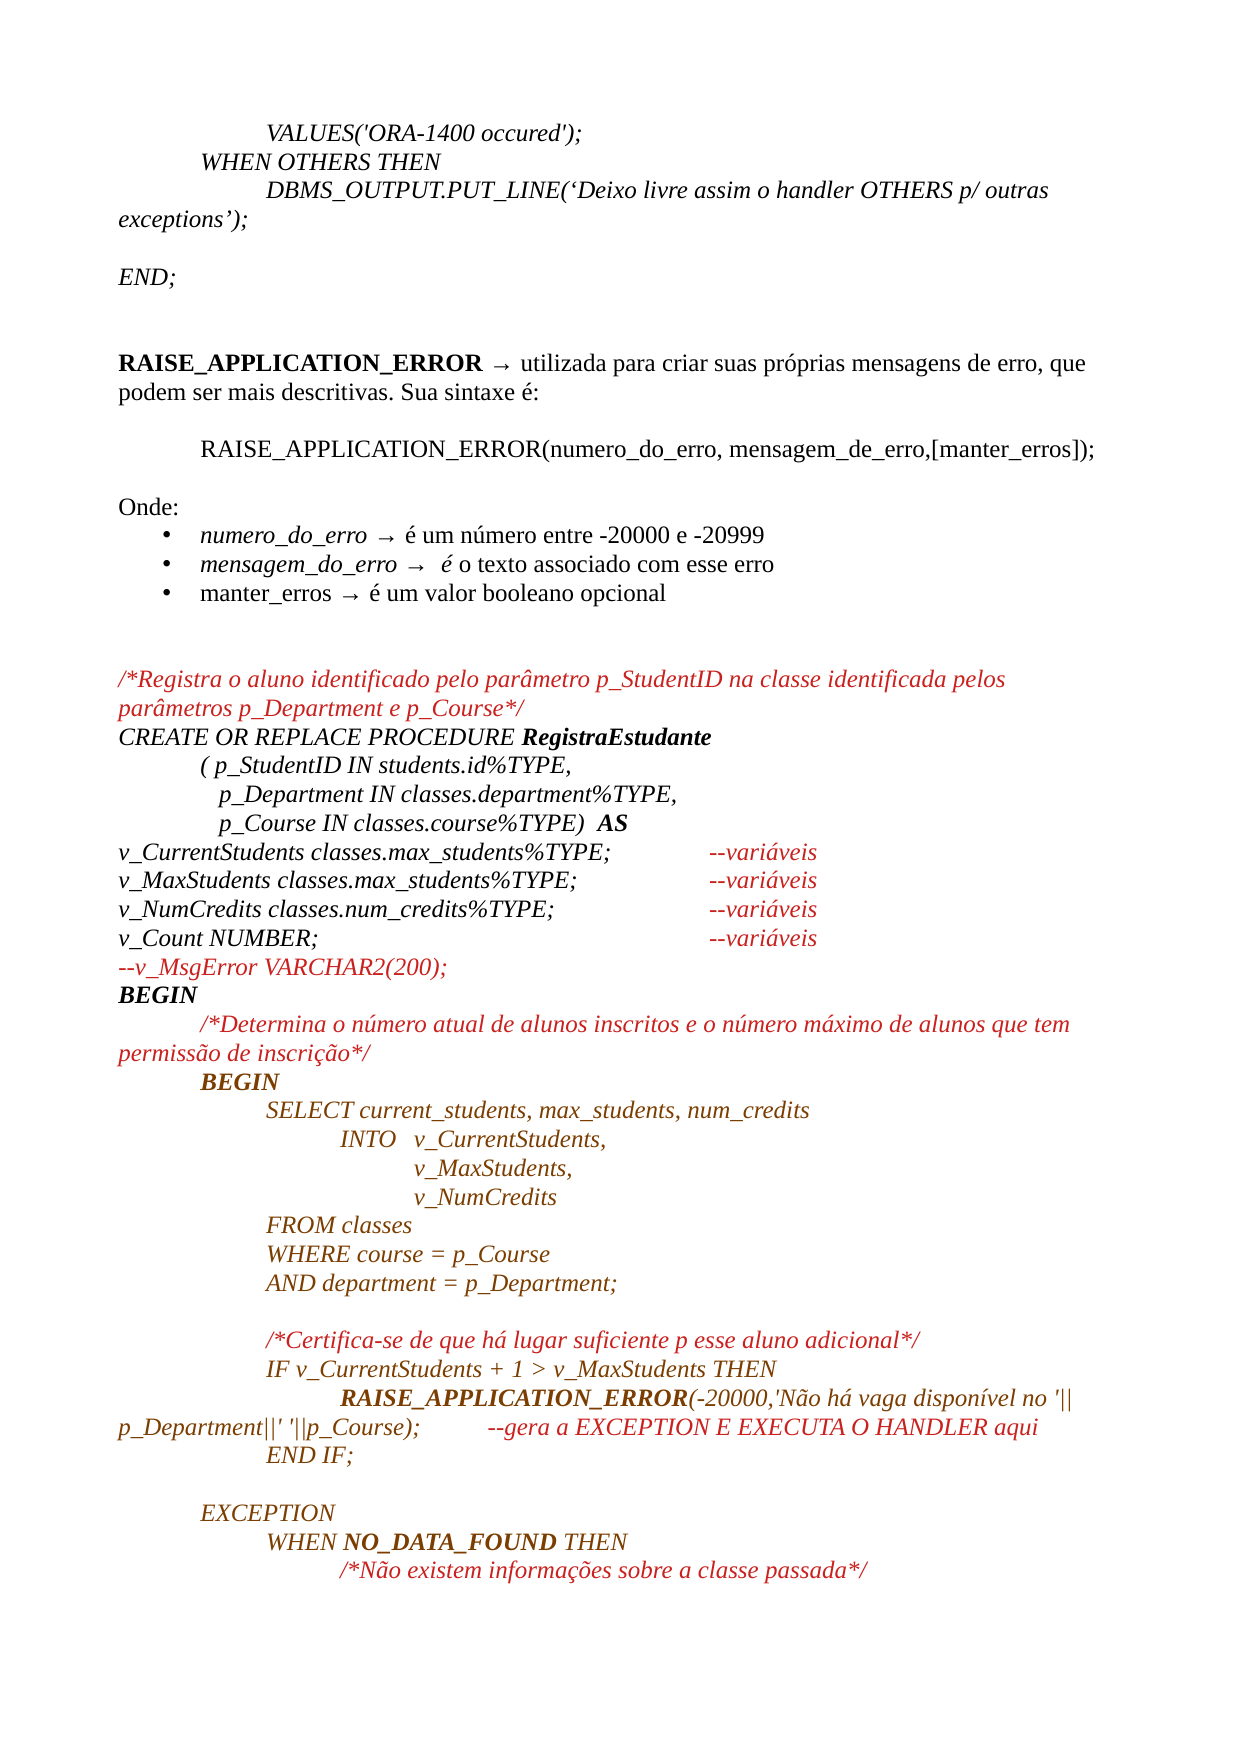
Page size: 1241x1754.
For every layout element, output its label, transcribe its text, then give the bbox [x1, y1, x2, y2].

text v_Count NUMBER; --variáveis [118, 923, 1122, 952]
text /*Determina o número atual de alunos inscritos e o número máximo de alunos que tem permissão de inscrição*/ [118, 1009, 1122, 1067]
text RAISE_APPLICATION_ERROR(numero_do_erro, mensagem_de_erro,[manter_erros]); [118, 434, 1122, 463]
text FROM classes [118, 1211, 1122, 1239]
text CREATE OR REPLACE PROCEDURE RegistraEstudante [118, 722, 1122, 751]
text v_NumCredits [118, 1182, 1122, 1211]
text p_Course IN classes.course%TYPE) AS [118, 808, 1122, 837]
text /*Registra o aluno identificado pelo parâmetro p_StudentID na classe identificada pelos parâmetros p_Department e p_Course*/ [118, 664, 1122, 722]
text WHEN OTHERS THEN [118, 147, 1122, 176]
text --v_MsgError VARCHAR2(200); [118, 952, 1122, 981]
text AND department = p_Department; [118, 1268, 1122, 1297]
list numero_do_erro → é um número entre -20000 e -20999 [162, 521, 1122, 549]
text WHERE course = p_Course [118, 1239, 1122, 1268]
text v_NumCredits classes.num_credits%TYPE; --variáveis [118, 894, 1122, 923]
text END; [118, 262, 1122, 291]
text VALUES('ORA-1400 occured'); [118, 118, 1122, 147]
text v_CurrentStudents classes.max_students%TYPE; --variáveis [118, 837, 1122, 866]
text EXCEPTION [118, 1498, 1122, 1527]
list mensagem_do_erro → é o texto associado com esse erro [162, 549, 1122, 578]
text WHEN NO_DATA_FOUND THEN [118, 1527, 1122, 1556]
text BEGIN [118, 1067, 1122, 1096]
text END IF; [118, 1441, 1122, 1469]
text /*Certifica-se de que há lugar suficiente p esse aluno adicional*/ [118, 1326, 1122, 1354]
text v_MaxStudents classes.max_students%TYPE; --variáveis [118, 866, 1122, 894]
text INTO v_CurrentStudents, [118, 1124, 1122, 1153]
text Onde: [118, 492, 1122, 521]
text RAISE_APPLICATION_ERROR → utilizada para criar suas próprias mensagens de erro, que podem ser mais descritivas. Sua sintaxe é: [118, 348, 1122, 406]
text DBMS_OUTPUT.PUT_LINE(‘Deixo livre assim o handler OTHERS p/ outras exceptions’); [118, 176, 1122, 233]
text ( p_StudentID IN students.id%TYPE, p_Department IN classes.department%TYPE, [118, 751, 1122, 808]
text /*Não existem informações sobre a classe passada*/ [118, 1556, 1122, 1584]
text BEGIN [118, 981, 1122, 1009]
text SELECT current_students, max_students, num_credits [118, 1096, 1122, 1124]
text v_MaxStudents, [118, 1153, 1122, 1182]
text IF v_CurrentStudents + 1 > v_MaxStudents THEN [118, 1354, 1122, 1383]
list manter_erros → é um valor booleano opcional [162, 578, 1122, 607]
text RAISE_APPLICATION_ERROR(-20000,'Não há vaga disponível no '||p_Department||' '||p_Course); --gera a EXCEPTION E EXECUTA O HANDLER aqui [118, 1383, 1122, 1441]
